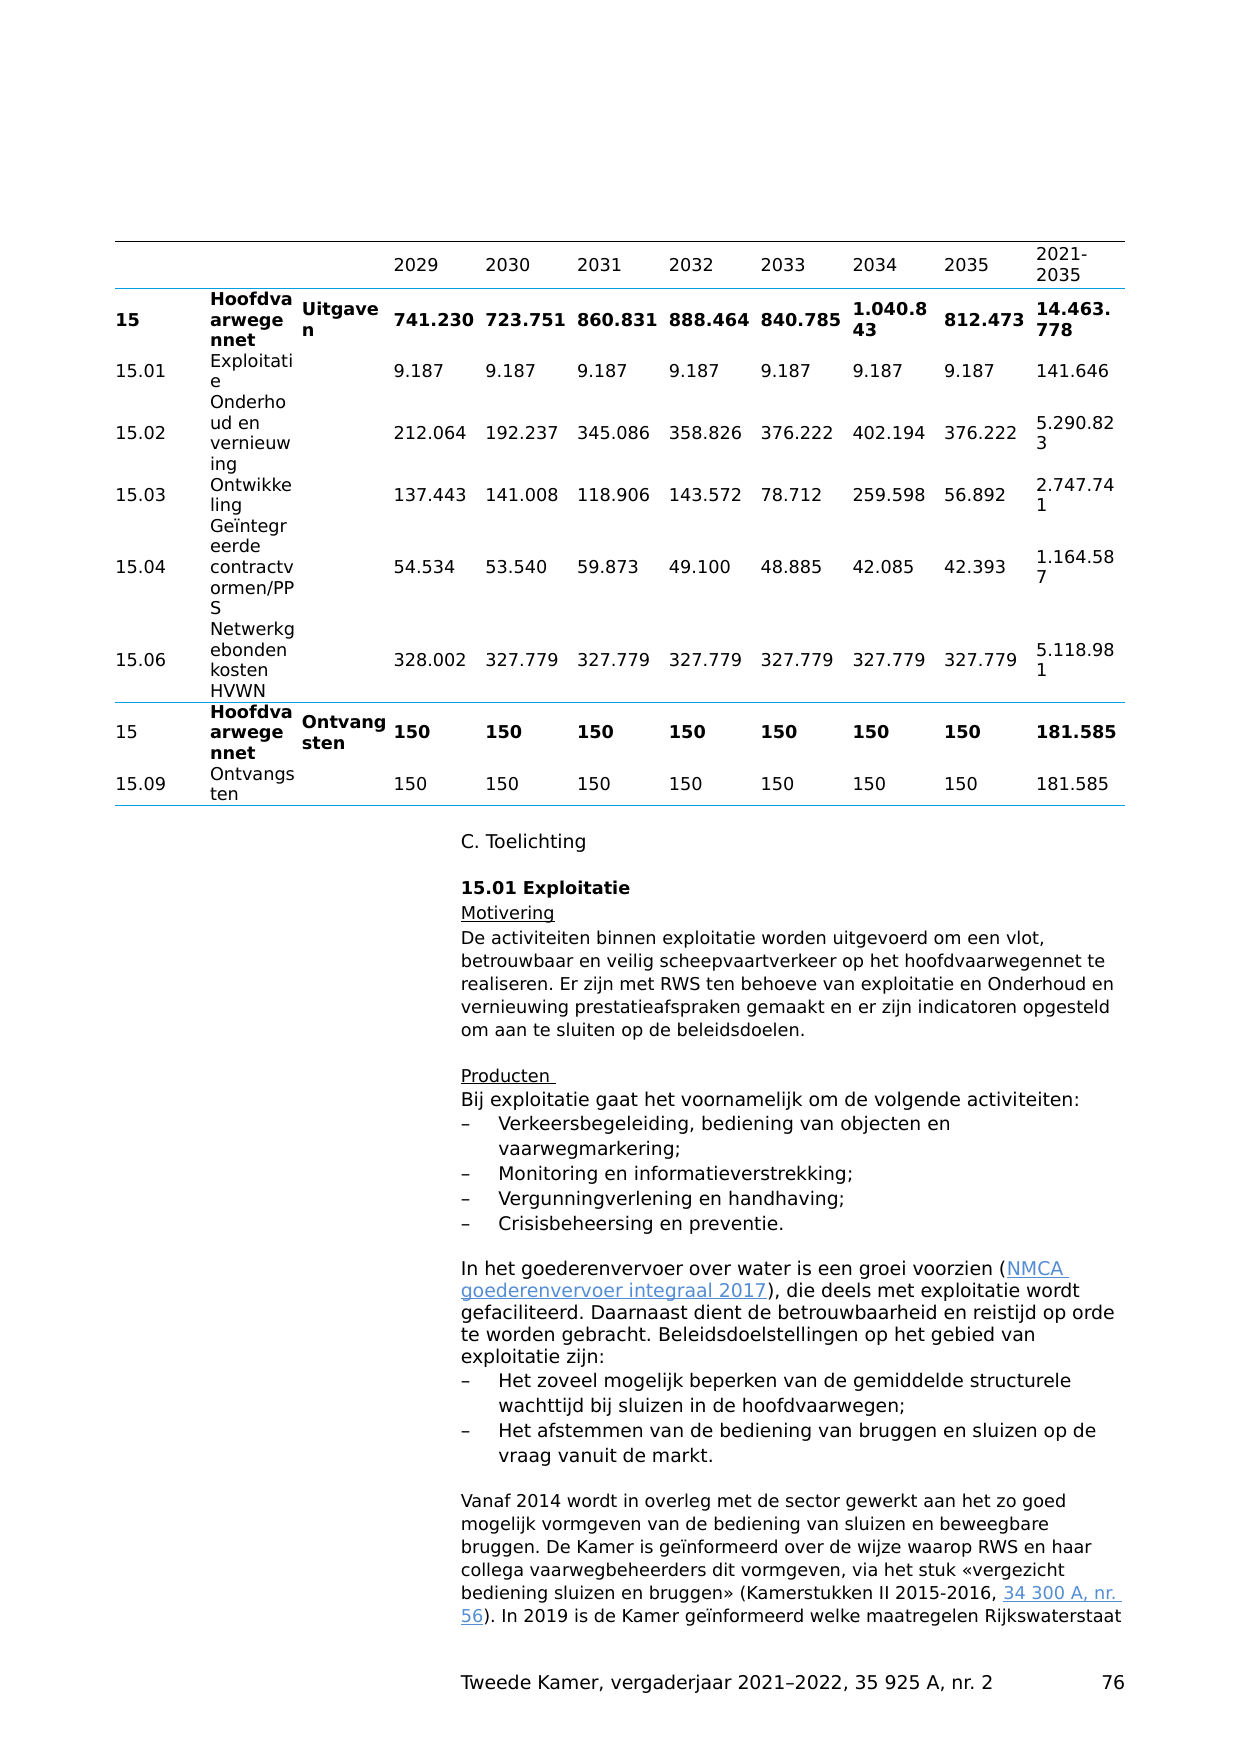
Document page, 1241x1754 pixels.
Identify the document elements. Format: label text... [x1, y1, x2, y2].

text Producten [461, 1064, 1125, 1087]
table_cell 358.826 [666, 392, 757, 474]
table_cell [299, 475, 390, 516]
table_cell [299, 516, 390, 619]
text Motivering [461, 901, 1125, 924]
table_cell 2031 [574, 242, 666, 288]
table_cell 327.779 [758, 619, 849, 701]
table_cell 1.164.587 [1033, 516, 1125, 619]
table_cell 150 [390, 703, 482, 764]
table_cell 888.464 [666, 289, 757, 351]
table_cell 15.06 [115, 619, 207, 701]
table_cell 741.230 [390, 289, 482, 351]
table_cell 150 [482, 764, 574, 805]
text Vanaf 2014 wordt in overleg met de sector gewerkt aan het zo goed mogelijk vormgeven van de bediening van sluizen en beweegbare bruggen. De Kamer is geïnformeerd over de wijze waarop RWS en haar collega vaarwegbeheerders dit vormgeven, via het stuk «vergezicht bediening sluizen en bruggen» (Kamerstukken II 2015-2016, 34 300 A, nr. 56). In 2019 is de Kamer geïnformeerd welke maatregelen Rijkswaterstaat [461, 1489, 1125, 1627]
table_cell Uitgaven [299, 289, 390, 351]
table_cell 723.751 [482, 289, 574, 351]
table_cell 840.785 [758, 289, 849, 351]
table_cell 150 [941, 703, 1033, 764]
table_cell [299, 764, 390, 805]
table_cell Geïntegreerde contractvormen/PPS [207, 516, 299, 619]
table_cell 812.473 [941, 289, 1033, 351]
table_cell 2033 [758, 242, 849, 288]
table_cell 150 [758, 764, 849, 805]
text De activiteiten binnen exploitatie worden uitgevoerd om een vlot, betrouwbaar en veilig scheepvaartverkeer op het hoofdvaarwegennet te realiseren. Er zijn met RWS ten behoeve van exploitatie en Onderhoud en vernieuwing prestatieafspraken gemaakt en er zijn indicatoren opgesteld om aan te sluiten op de beleidsdoelen. [461, 926, 1125, 1041]
table_cell 1.040.843 [849, 289, 941, 351]
table_cell 150 [849, 703, 941, 764]
table_cell 327.779 [941, 619, 1033, 701]
table_cell 150 [666, 764, 757, 805]
table_cell 860.831 [574, 289, 666, 351]
table_cell Exploitatie [207, 351, 299, 392]
table_cell Onderhoud en vernieuwing [207, 392, 299, 474]
text In het goederenvervoer over water is een groei voorzien (NMCA goederenvervoer integraal 2017), die deels met exploitatie wordt gefaciliteerd. Daarnaast dient de betrouwbaarheid en reistijd op orde te worden gebracht. Beleidsdoelstellingen op het gebied van exploitatie zijn: [461, 1258, 1125, 1367]
table_cell 2034 [849, 242, 941, 288]
table_cell 78.712 [758, 475, 849, 516]
table_cell 181.585 [1033, 764, 1125, 805]
table_cell 192.237 [482, 392, 574, 474]
table_cell Ontvangsten [207, 764, 299, 805]
table_cell 2.747.741 [1033, 475, 1125, 516]
table_cell 150 [482, 703, 574, 764]
table_cell 118.906 [574, 475, 666, 516]
table_cell 15.03 [115, 475, 207, 516]
table_cell 59.873 [574, 516, 666, 619]
table_cell 9.187 [849, 351, 941, 392]
table_cell 15.04 [115, 516, 207, 619]
table_cell 150 [666, 703, 757, 764]
table_cell 150 [574, 764, 666, 805]
table_cell 9.187 [666, 351, 757, 392]
table_cell 15 [115, 289, 207, 351]
table_cell 345.086 [574, 392, 666, 474]
table_cell 327.779 [574, 619, 666, 701]
table_cell Ontvangsten [299, 703, 390, 764]
table_cell 2021-2035 [1033, 242, 1125, 288]
table_cell 5.290.823 [1033, 392, 1125, 474]
table_cell 54.534 [390, 516, 482, 619]
table_cell 150 [574, 703, 666, 764]
table_cell 150 [849, 764, 941, 805]
title C. Toelichting [461, 831, 1125, 852]
table_cell 42.393 [941, 516, 1033, 619]
table_cell 9.187 [574, 351, 666, 392]
table_cell 9.187 [941, 351, 1033, 392]
table_cell Hoofdvaarwegennet [207, 289, 299, 351]
table_cell 137.443 [390, 475, 482, 516]
table_cell 2030 [482, 242, 574, 288]
table_cell 328.002 [390, 619, 482, 701]
table_cell 56.892 [941, 475, 1033, 516]
table_cell [299, 619, 390, 701]
table_cell 2035 [941, 242, 1033, 288]
table_cell Ontwikkeling [207, 475, 299, 516]
table_cell 141.646 [1033, 351, 1125, 392]
text Bij exploitatie gaat het voornamelijk om de volgende activi­teiten: [461, 1089, 1125, 1111]
text 15.01 Exploitatie [461, 876, 1125, 899]
table_cell [115, 242, 299, 288]
table_cell 150 [758, 703, 849, 764]
table_cell Hoofdvaarwegennet [207, 703, 299, 764]
table_cell 2029 [390, 242, 482, 288]
table_cell 53.540 [482, 516, 574, 619]
table_cell 212.064 [390, 392, 482, 474]
table_cell 15.01 [115, 351, 207, 392]
table_cell 15.02 [115, 392, 207, 474]
list Verkeersbegeleiding, bediening van objecten en vaarwegmarkering; [461, 1111, 1125, 1161]
table_cell [299, 392, 390, 474]
table_cell 5.118.981 [1033, 619, 1125, 701]
list Het afstemmen van de bediening van bruggen en sluizen op de vraag vanuit de markt. [461, 1417, 1125, 1467]
table_cell 327.779 [849, 619, 941, 701]
table_cell [299, 242, 390, 288]
table_cell 376.222 [941, 392, 1033, 474]
table_cell 141.008 [482, 475, 574, 516]
table_cell 150 [390, 764, 482, 805]
table_cell 376.222 [758, 392, 849, 474]
table_cell 9.187 [482, 351, 574, 392]
table_cell Netwerkgebonden kosten HVWN [207, 619, 299, 701]
table_cell 9.187 [390, 351, 482, 392]
table_cell 49.100 [666, 516, 757, 619]
table_cell 181.585 [1033, 703, 1125, 764]
table_cell 259.598 [849, 475, 941, 516]
table_cell 327.779 [666, 619, 757, 701]
list Vergunningverlening en handhaving; [461, 1186, 1125, 1211]
table_cell 15.09 [115, 764, 207, 805]
table_cell [299, 351, 390, 392]
table_cell 143.572 [666, 475, 757, 516]
table_cell 2032 [666, 242, 757, 288]
table_cell 9.187 [758, 351, 849, 392]
table_cell 15 [115, 703, 207, 764]
table_cell 48.885 [758, 516, 849, 619]
list Crisisbeheersing en preventie. [461, 1211, 1125, 1236]
list Het zoveel mogelijk beperken van de gemiddelde structurele wachttijd bij sluizen in de hoofdvaarwegen; [461, 1367, 1125, 1417]
table_cell 14.463.778 [1033, 289, 1125, 351]
table_header Tabel 55 Vervolg (bedragen x € 1.000) [115, 216, 1125, 241]
table_cell 42.085 [849, 516, 941, 619]
list Monitoring en informatieverstrekking; [461, 1161, 1125, 1186]
table_cell 150 [941, 764, 1033, 805]
table_cell 402.194 [849, 392, 941, 474]
table_cell 327.779 [482, 619, 574, 701]
